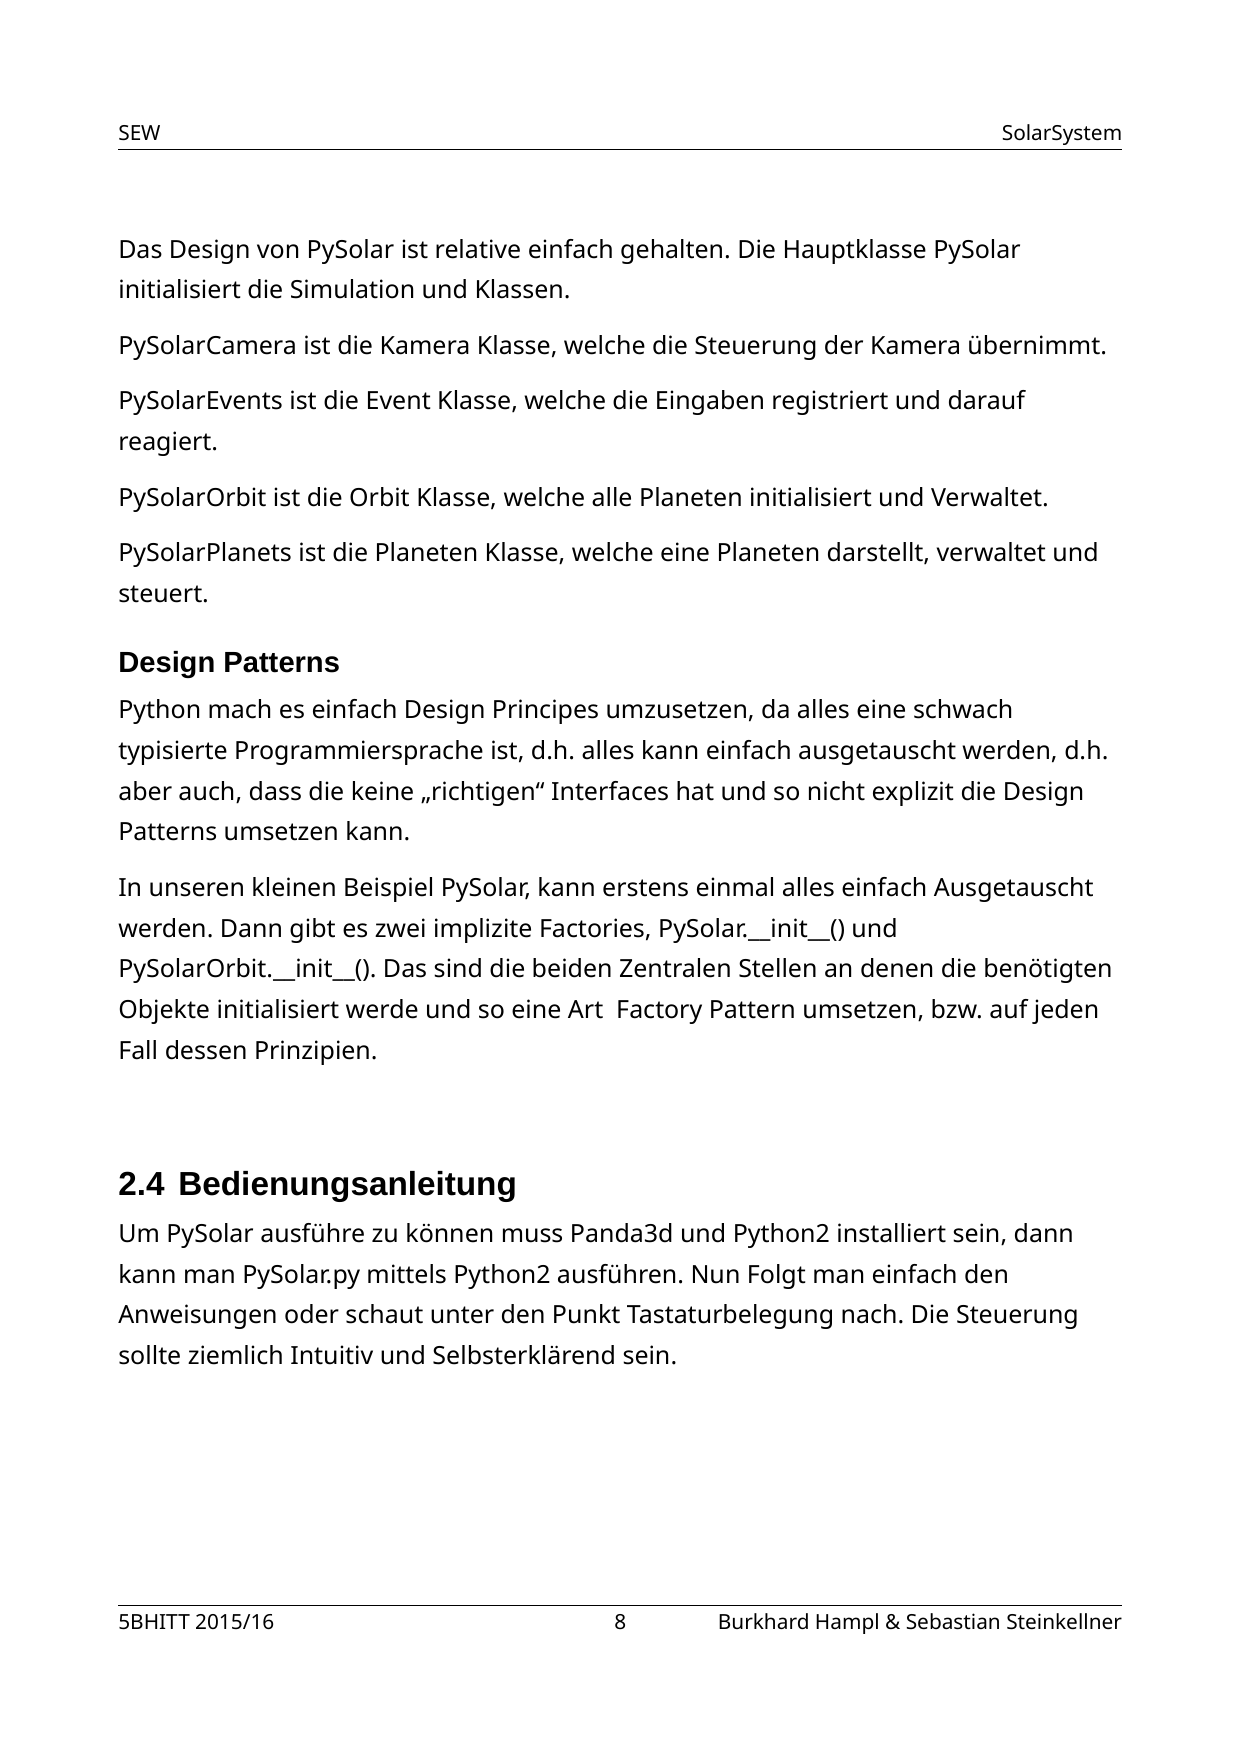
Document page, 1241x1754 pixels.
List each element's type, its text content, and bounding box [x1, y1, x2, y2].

text PySolarCamera ist die Kamera Klasse, welche die Steuerung der Kamera übernimmt. [118, 328, 1122, 362]
text PySolarOrbit ist die Orbit Klasse, welche alle Planeten initialisiert und Verwaltet. [118, 479, 1122, 513]
text In unseren kleinen Beispiel PySolar, kann erstens einmal alles einfach Ausgetauscht werden. Dann gibt es zwei implizite Factories, PySolar.__init__() und PySolarOrbit.__init__(). Das sind die beiden Zentralen Stellen an denen die benötigten Objekte initialisiert werde und so eine Art Factory Pattern umsetzen, bzw. auf jeden Fall dessen Prinzipien. [118, 869, 1122, 1067]
text PySolarPlanets ist die Planeten Klasse, welche eine Planeten darstellt, verwaltet und steuert. [118, 535, 1122, 609]
text Python mach es einfach Design Principes umzusetzen, da alles eine schwach typisierte Programmiersprache ist, d.h. alles kann einfach ausgetauscht werden, d.h. aber auch, dass die keine „richtigen“ Interfaces hat und so nicht explizit die Design Patterns umsetzen kann. [118, 692, 1122, 848]
text Das Design von PySolar ist relative einfach gehalten. Die Hauptklasse PySolar initialisiert die Simulation und Klassen. [118, 231, 1122, 306]
subtitle Bedienungsanleitung [118, 1164, 1122, 1203]
text Um PySolar ausführe zu können muss Panda3d und Python2 installiert sein, dann kann man PySolar.py mittels Python2 ausführen. Nun Folgt man einfach den Anweisungen oder schaut unter den Punkt Tastaturbelegung nach. Die Steuerung sollte ziemlich Intuitiv und Selbsterklärend sein. [118, 1215, 1122, 1372]
text PySolarEvents ist die Event Klasse, welche die Eingaben registriert und darauf reagiert. [118, 383, 1122, 458]
subtitle Design Patterns [118, 646, 1122, 679]
